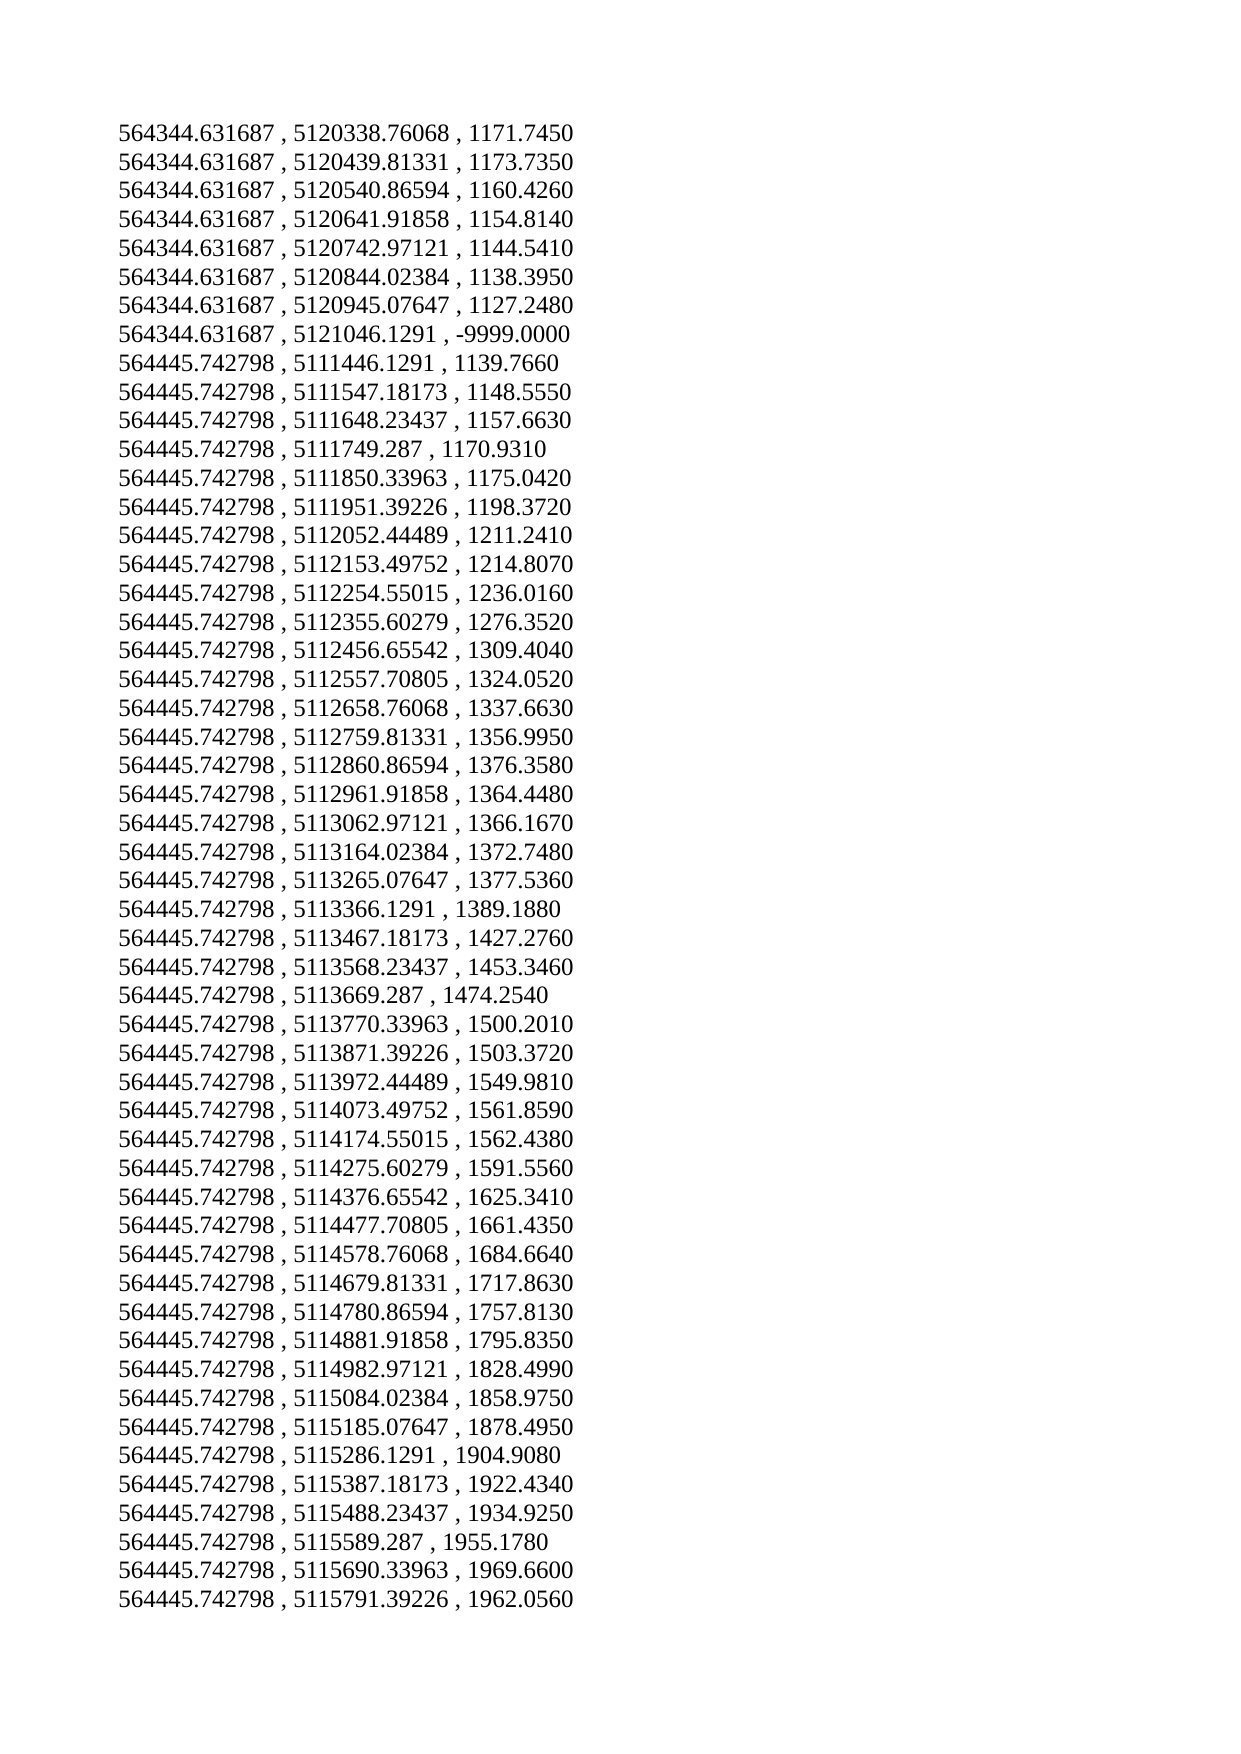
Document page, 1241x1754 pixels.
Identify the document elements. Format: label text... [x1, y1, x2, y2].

text 564445.742798 , 5112860.86594 , 1376.3580 [118, 751, 1122, 779]
text 564445.742798 , 5114982.97121 , 1828.4990 [118, 1354, 1122, 1383]
text 564445.742798 , 5115690.33963 , 1969.6600 [118, 1556, 1122, 1584]
text 564445.742798 , 5113770.33963 , 1500.2010 [118, 1009, 1122, 1038]
text 564445.742798 , 5112456.65542 , 1309.4040 [118, 636, 1122, 664]
text 564445.742798 , 5111648.23437 , 1157.6630 [118, 406, 1122, 434]
text 564445.742798 , 5114275.60279 , 1591.5560 [118, 1153, 1122, 1182]
text 564344.631687 , 5120844.02384 , 1138.3950 [118, 262, 1122, 291]
text 564445.742798 , 5113568.23437 , 1453.3460 [118, 952, 1122, 981]
text 564445.742798 , 5115185.07647 , 1878.4950 [118, 1412, 1122, 1441]
text 564445.742798 , 5112961.91858 , 1364.4480 [118, 779, 1122, 808]
text 564445.742798 , 5113062.97121 , 1366.1670 [118, 808, 1122, 837]
text 564445.742798 , 5112153.49752 , 1214.8070 [118, 549, 1122, 578]
text 564445.742798 , 5112254.55015 , 1236.0160 [118, 578, 1122, 607]
text 564445.742798 , 5111951.39226 , 1198.3720 [118, 492, 1122, 521]
text 564445.742798 , 5113164.02384 , 1372.7480 [118, 837, 1122, 866]
text 564344.631687 , 5120540.86594 , 1160.4260 [118, 176, 1122, 204]
text 564344.631687 , 5120641.91858 , 1154.8140 [118, 204, 1122, 233]
text 564344.631687 , 5120945.07647 , 1127.2480 [118, 291, 1122, 319]
text 564344.631687 , 5120338.76068 , 1171.7450 [118, 118, 1122, 147]
text 564445.742798 , 5113972.44489 , 1549.9810 [118, 1067, 1122, 1096]
text 564445.742798 , 5114073.49752 , 1561.8590 [118, 1096, 1122, 1124]
text 564344.631687 , 5121046.1291 , -9999.0000 [118, 319, 1122, 348]
text 564445.742798 , 5114780.86594 , 1757.8130 [118, 1297, 1122, 1326]
text 564445.742798 , 5114174.55015 , 1562.4380 [118, 1124, 1122, 1153]
text 564445.742798 , 5113467.18173 , 1427.2760 [118, 923, 1122, 952]
text 564445.742798 , 5113366.1291 , 1389.1880 [118, 894, 1122, 923]
text 564445.742798 , 5115488.23437 , 1934.9250 [118, 1498, 1122, 1527]
text 564445.742798 , 5114881.91858 , 1795.8350 [118, 1326, 1122, 1354]
text 564445.742798 , 5111749.287 , 1170.9310 [118, 434, 1122, 463]
text 564445.742798 , 5111850.33963 , 1175.0420 [118, 463, 1122, 492]
text 564445.742798 , 5113669.287 , 1474.2540 [118, 981, 1122, 1009]
text 564445.742798 , 5112759.81331 , 1356.9950 [118, 722, 1122, 751]
text 564445.742798 , 5112658.76068 , 1337.6630 [118, 693, 1122, 722]
text 564445.742798 , 5113265.07647 , 1377.5360 [118, 866, 1122, 894]
text 564445.742798 , 5114477.70805 , 1661.4350 [118, 1211, 1122, 1239]
text 564445.742798 , 5112557.70805 , 1324.0520 [118, 664, 1122, 693]
text 564445.742798 , 5111547.18173 , 1148.5550 [118, 377, 1122, 406]
text 564445.742798 , 5112355.60279 , 1276.3520 [118, 607, 1122, 636]
text 564445.742798 , 5115286.1291 , 1904.9080 [118, 1441, 1122, 1469]
text 564344.631687 , 5120742.97121 , 1144.5410 [118, 233, 1122, 262]
text 564445.742798 , 5115084.02384 , 1858.9750 [118, 1383, 1122, 1412]
text 564445.742798 , 5115791.39226 , 1962.0560 [118, 1584, 1122, 1613]
text 564445.742798 , 5111446.1291 , 1139.7660 [118, 348, 1122, 377]
text 564344.631687 , 5120439.81331 , 1173.7350 [118, 147, 1122, 176]
text 564445.742798 , 5113871.39226 , 1503.3720 [118, 1038, 1122, 1067]
text 564445.742798 , 5114376.65542 , 1625.3410 [118, 1182, 1122, 1211]
text 564445.742798 , 5115589.287 , 1955.1780 [118, 1527, 1122, 1556]
text 564445.742798 , 5115387.18173 , 1922.4340 [118, 1469, 1122, 1498]
text 564445.742798 , 5114679.81331 , 1717.8630 [118, 1268, 1122, 1297]
text 564445.742798 , 5114578.76068 , 1684.6640 [118, 1239, 1122, 1268]
text 564445.742798 , 5112052.44489 , 1211.2410 [118, 521, 1122, 549]
